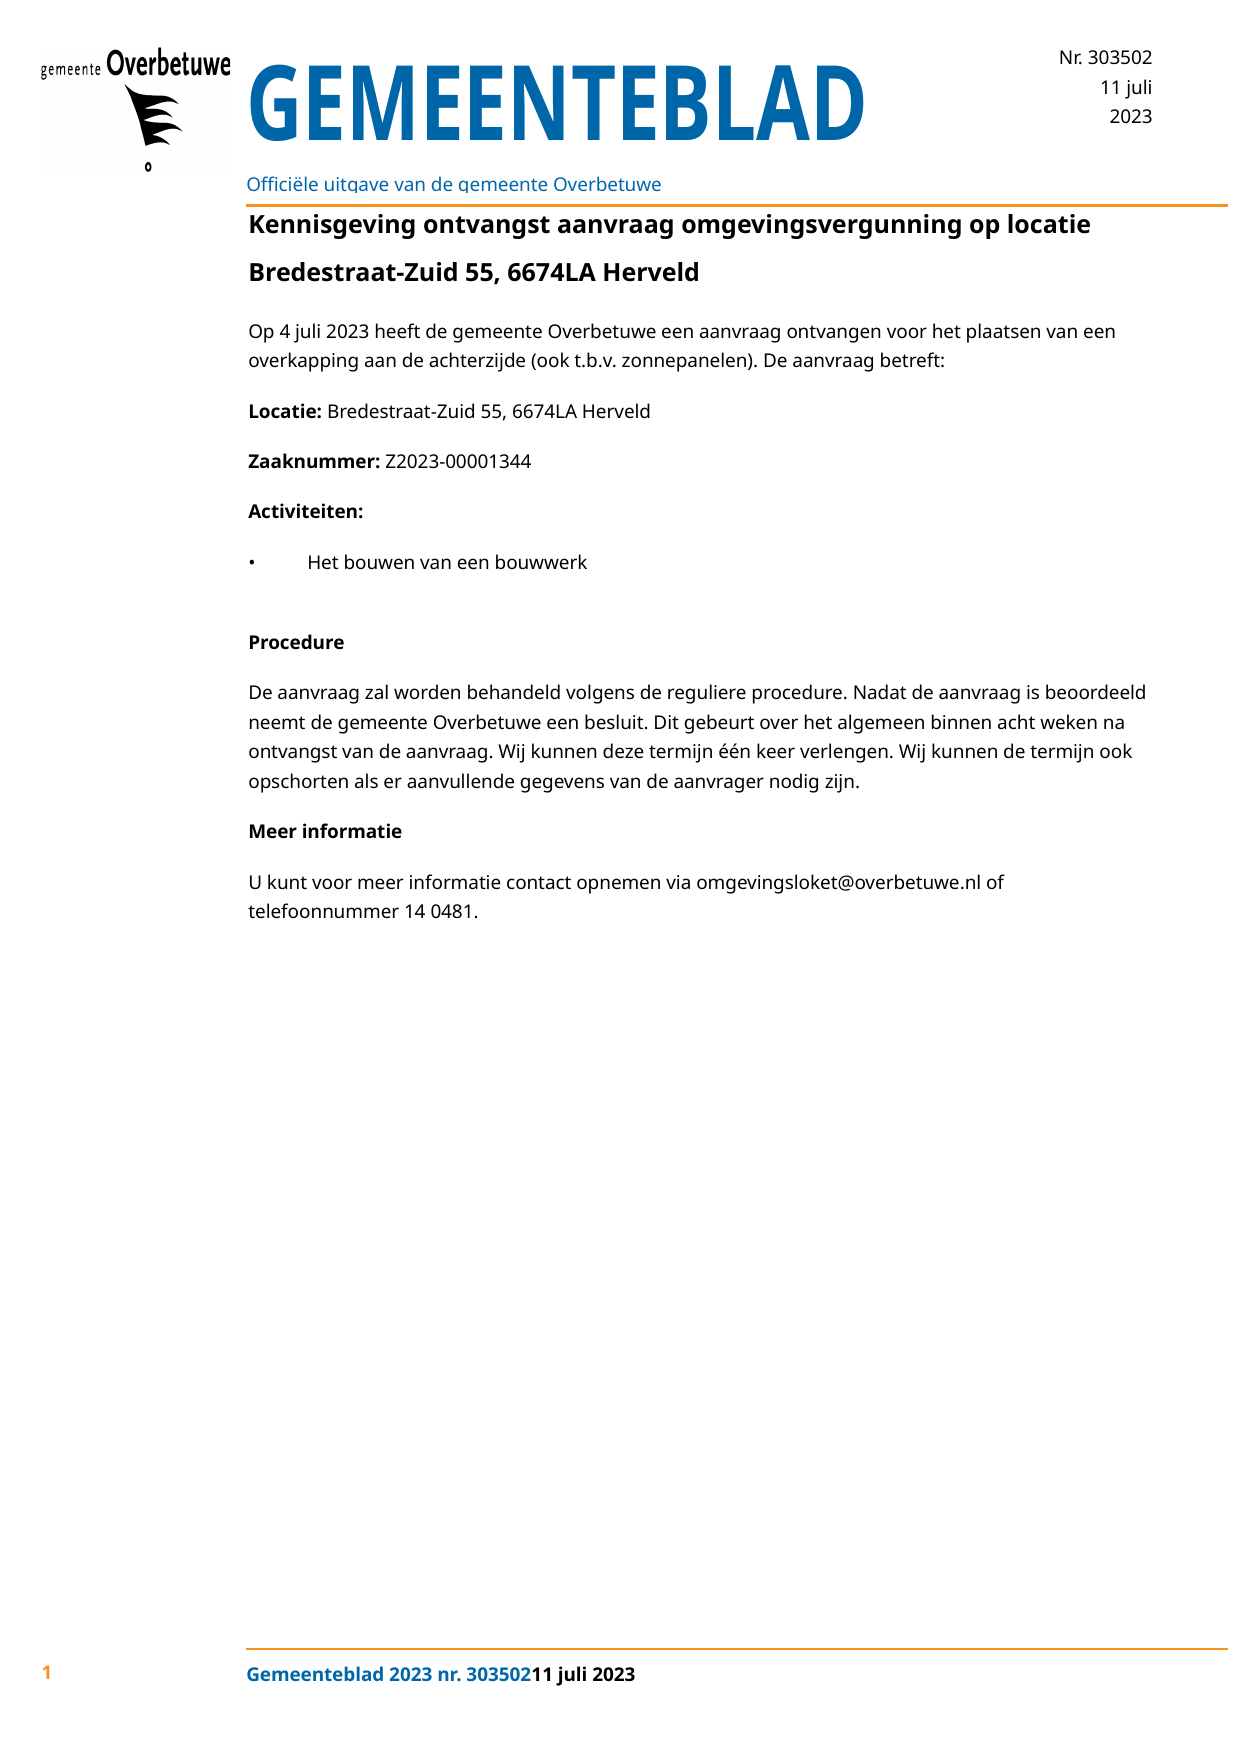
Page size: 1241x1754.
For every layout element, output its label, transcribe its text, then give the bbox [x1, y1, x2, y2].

text Locatie: Bredestraat-Zuid 55, 6674LA Herveld [248, 398, 1152, 424]
list Het bouwen van een bouwwerk [248, 549, 1152, 575]
text Kennisgeving ontvangst aanvraag omgevingsvergunning op locatie Bredestraat-Zuid 55, 6674LA Herveld [248, 207, 1152, 288]
text Activiteiten: [248, 499, 1152, 524]
text De aanvraag zal worden behandeld volgens de reguliere procedure. Nadat de aanvraag is beoordeeld neemt de gemeente Overbetuwe een besluit. Dit gebeurt over het algemeen binnen acht weken na ontvangst van de aanvraag. Wij kunnen deze termijn één keer verlengen. Wij kunnen de termijn ook opschorten als er aanvullende gegevens van de aanvrager nodig zijn. [248, 679, 1152, 794]
text Op 4 juli 2023 heeft de gemeente Overbetuwe een aanvraag ontvangen voor het plaatsen van een overkapping aan de achterzijde (ook t.b.v. zonnepanelen). De aanvraag betreft: [248, 318, 1152, 373]
text U kunt voor meer informatie contact opnemen via omgevingsloket@overbetuwe.nl of telefoonnummer 14 0481. [248, 869, 1152, 924]
text Zaaknummer: Z2023-00001344 [248, 448, 1152, 474]
picture [41, 47, 231, 172]
text Procedure [248, 629, 1152, 655]
text Meer informatie [248, 819, 1152, 844]
